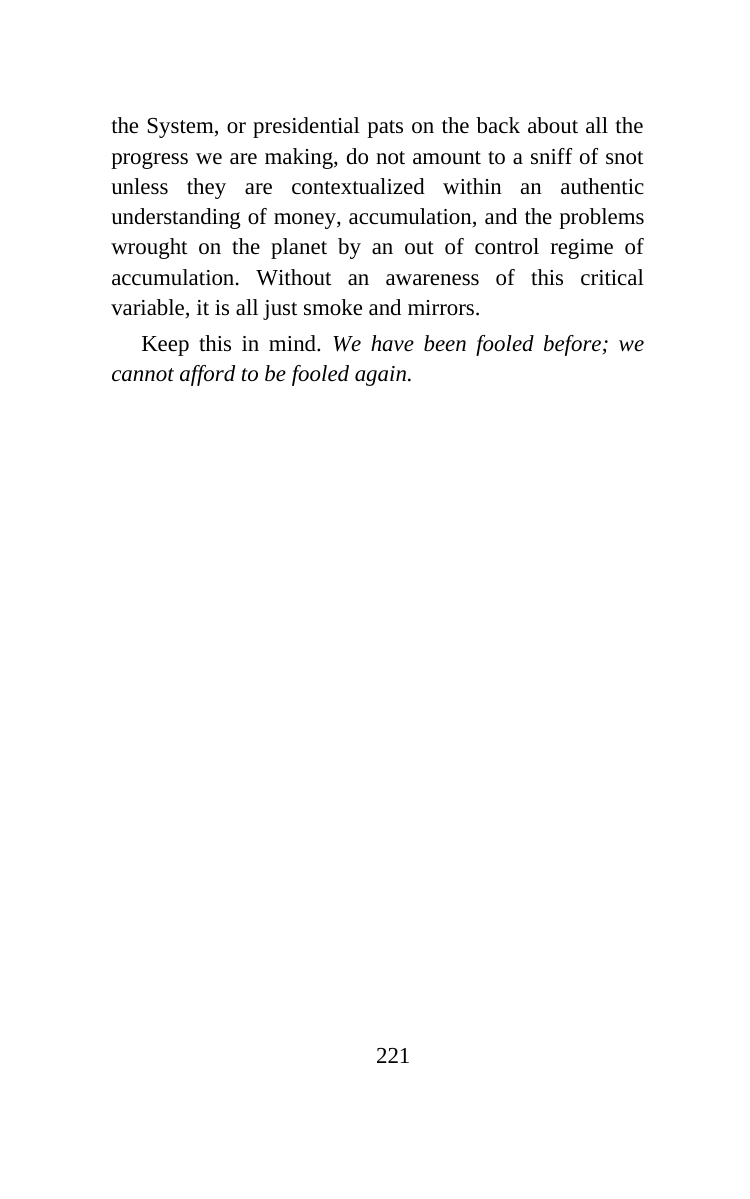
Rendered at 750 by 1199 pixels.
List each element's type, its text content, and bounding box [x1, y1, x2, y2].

text Keep this in mind. We have been fooled before; we cannot afford to be fooled again. [111, 330, 645, 387]
text the System, or presidential pats on the back about all the progress we are making, do not amount to a sniff of snot unless they are contextualized within an authentic understanding of money, accumulation, and the problems wrought on the planet by an out of control regime of accumulation. Without an awareness of this critical variable, it is all just smoke and mirrors. [111, 112, 645, 320]
